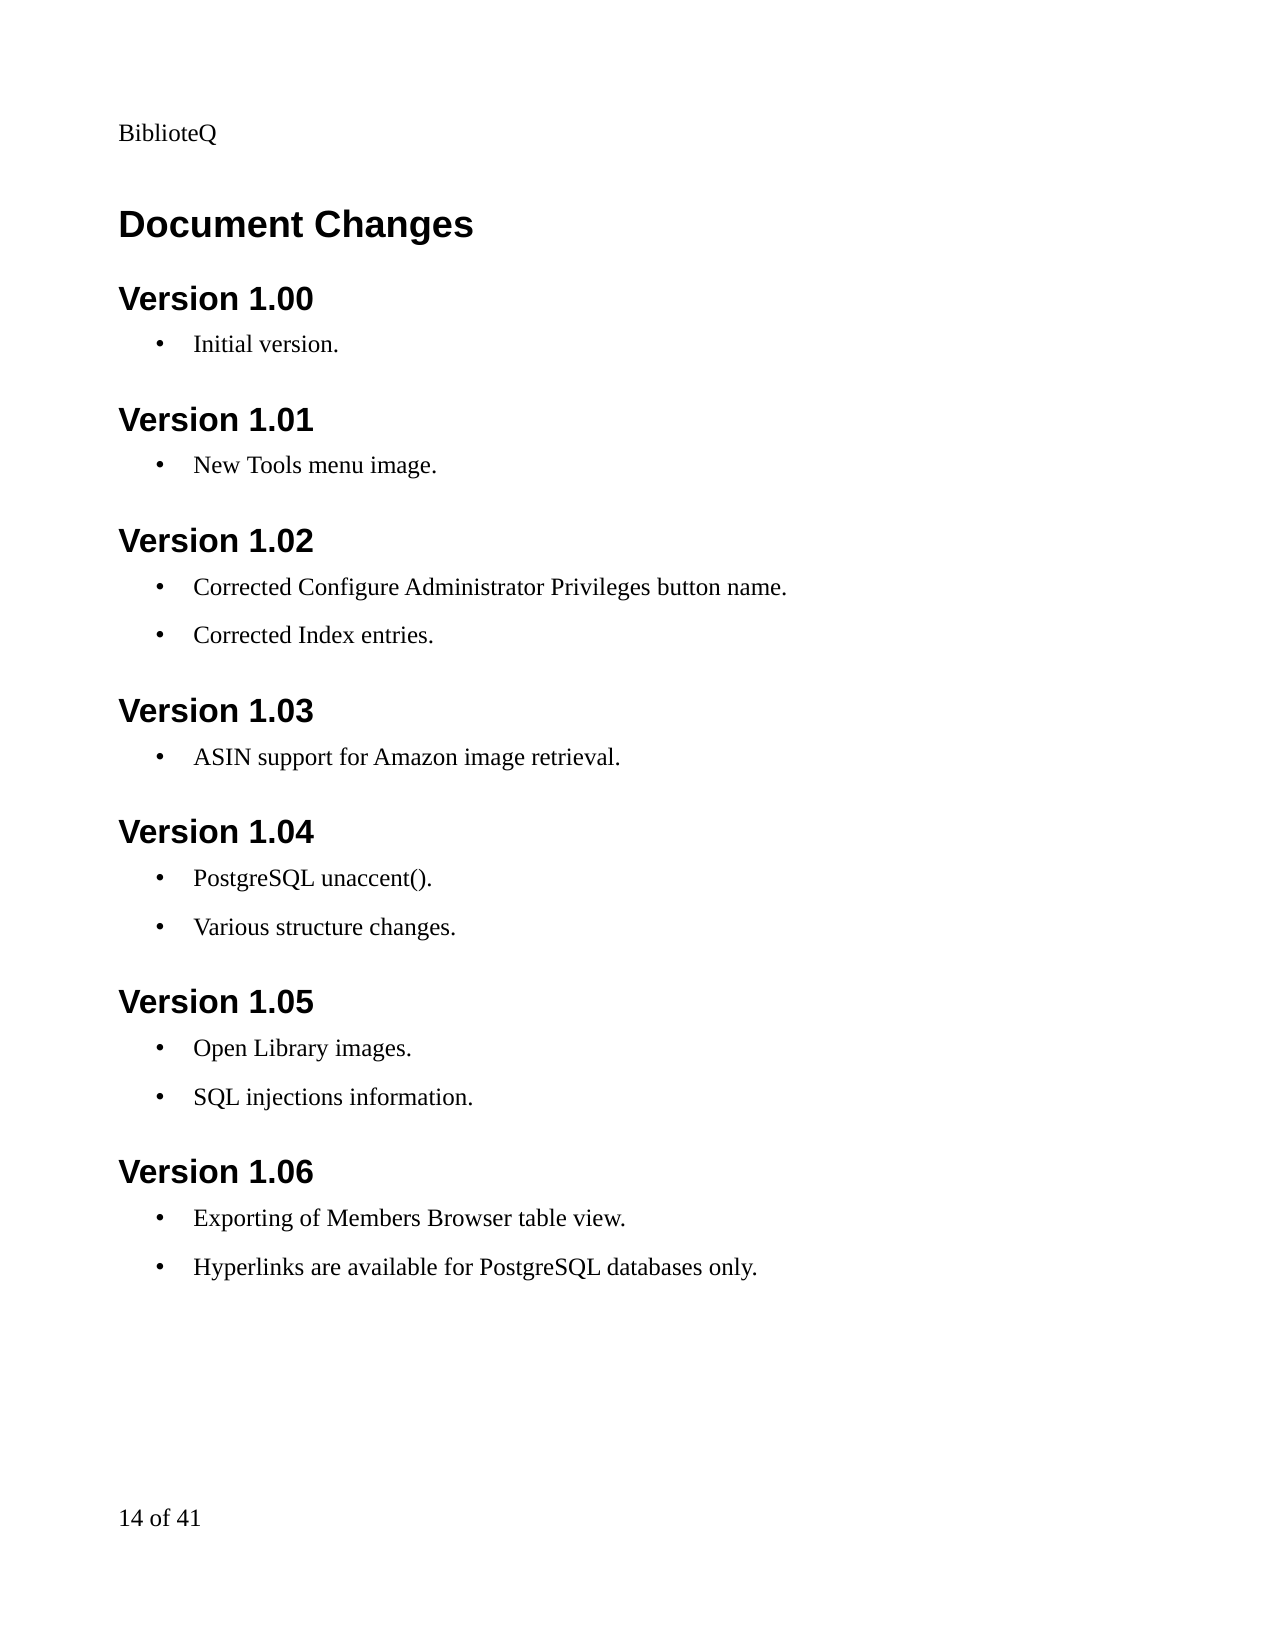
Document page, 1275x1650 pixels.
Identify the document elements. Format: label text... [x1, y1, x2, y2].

list Initial version. [156, 329, 1157, 358]
list Corrected Configure Administrator Privileges button name. [156, 572, 1157, 600]
list Hyperlinks are available for PostgreSQL databases only. [156, 1252, 1157, 1281]
list Various structure changes. [156, 912, 1157, 941]
list Exporting of Members Browser table view. [156, 1203, 1157, 1232]
subtitle Document Changes [118, 201, 1157, 245]
subtitle Version 1.02 [118, 520, 1157, 559]
list New Tools menu image. [156, 451, 1157, 479]
subtitle Version 1.06 [118, 1152, 1157, 1190]
subtitle Version 1.03 [118, 691, 1157, 729]
subtitle Version 1.05 [118, 982, 1157, 1020]
list Corrected Index entries. [156, 621, 1157, 649]
subtitle Version 1.01 [118, 399, 1157, 438]
list ASIN support for Amazon image retrieval. [156, 742, 1157, 770]
list Open Library images. [156, 1033, 1157, 1062]
list PostgreSQL unaccent(). [156, 863, 1157, 891]
list SQL injections information. [156, 1082, 1157, 1111]
subtitle Version 1.04 [118, 812, 1157, 850]
subtitle Version 1.00 [118, 278, 1157, 317]
